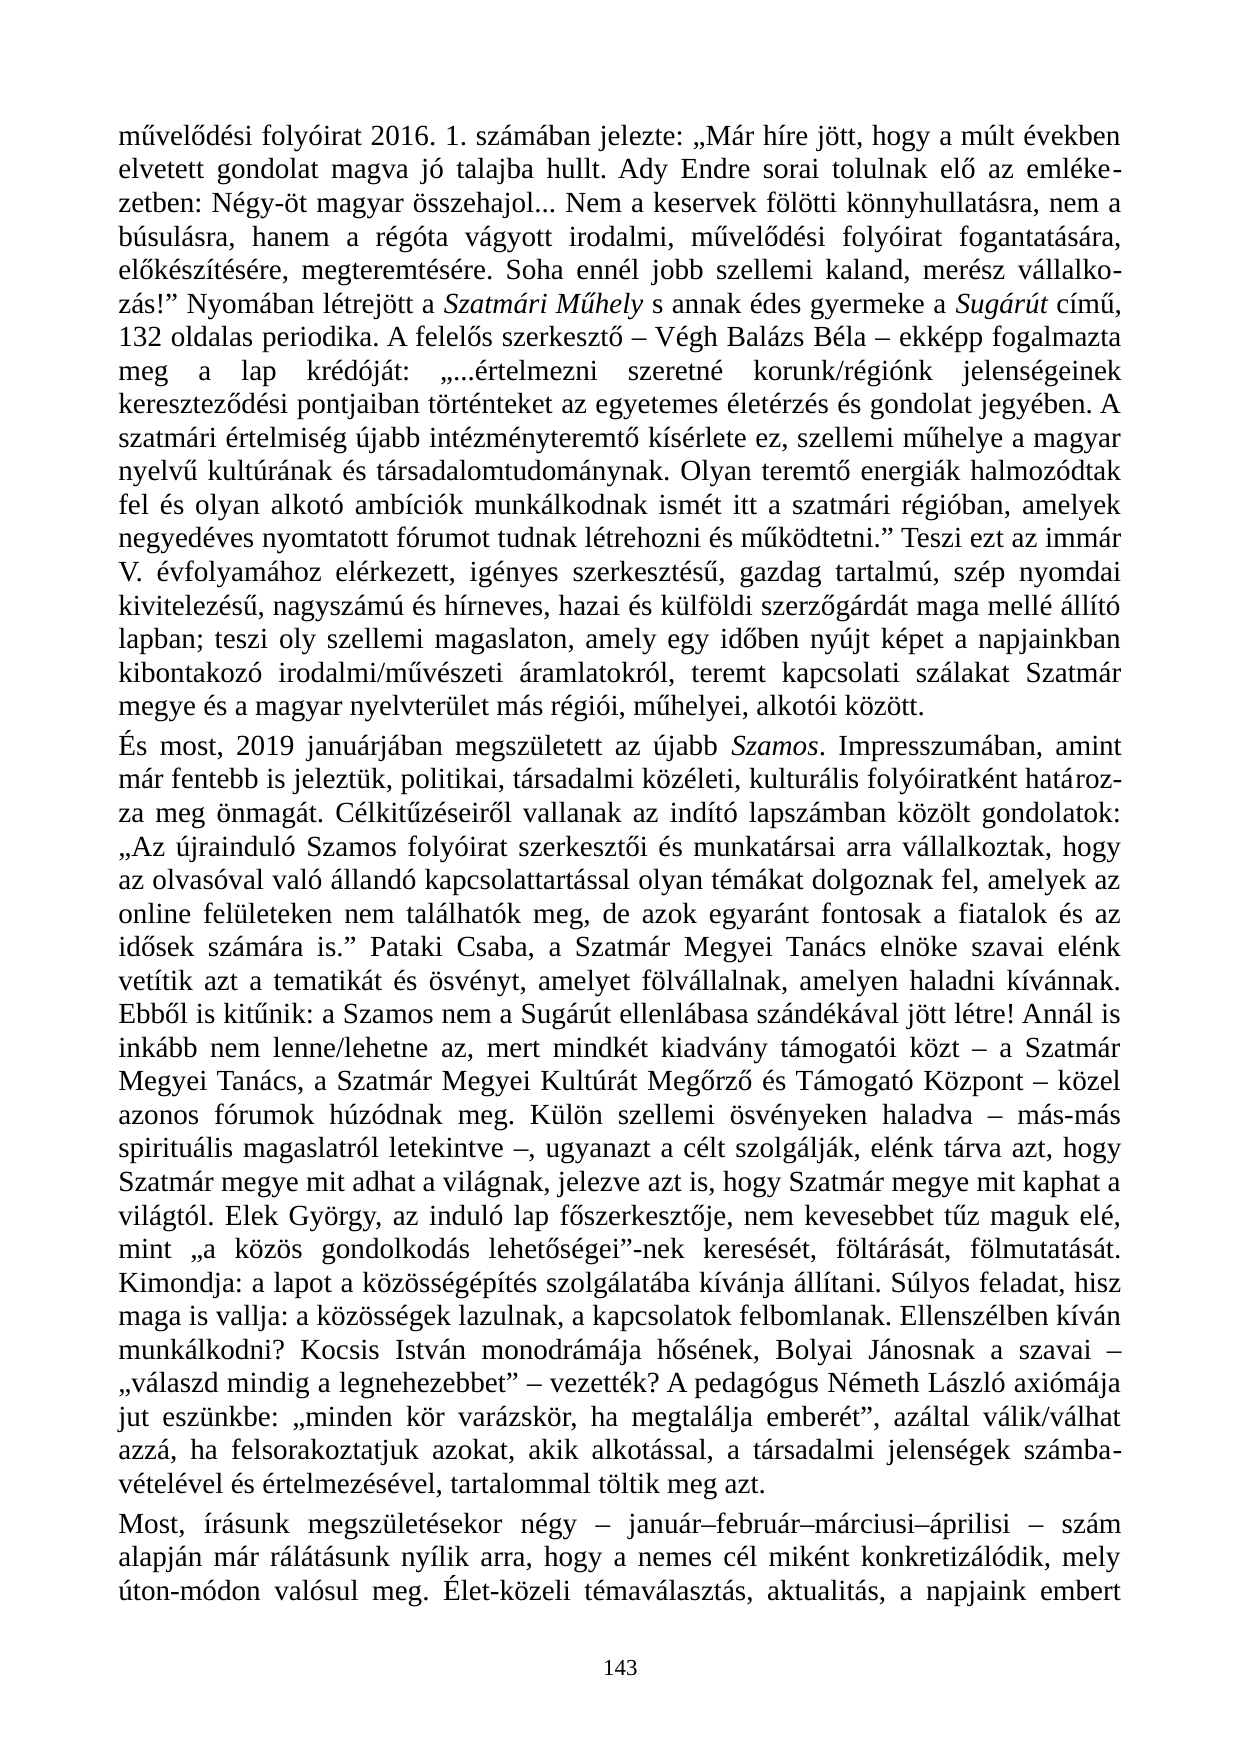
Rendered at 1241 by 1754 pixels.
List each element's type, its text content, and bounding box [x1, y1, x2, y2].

text művelődési folyóirat 2016. 1. számában jelezte: „Már híre jött, hogy a múlt években elvetett gondolat magva jó talajba hullt. Ady Endre sorai tolulnak elő az emléke­zetben: Négy-öt magyar összehajol... Nem a keservek fölötti könnyhullatásra, nem a búsulásra, hanem a régóta vágyott irodalmi, művelődési folyóirat fogantatására, előkészítésére, megteremtésére. Soha ennél jobb szellemi kaland, merész vállalko­zás!” Nyomában létrejött a Szatmári Műhely s annak édes gyermeke a Sugárút című, 132 oldalas periodika. A felelős szerkesztő – Végh Balázs Béla – ekképp fogalmazta meg a lap krédóját: „...értelmezni szeretné korunk/régiónk jelenségeinek kereszteződési pontjaiban történteket az egyetemes életérzés és gondolat jegyében. A szatmári értelmiség újabb intézményteremtő kísérlete ez, szellemi műhelye a magyar nyelvű kultúrának és társadalomtudománynak. Olyan teremtő energiák halmozódtak fel és olyan alkotó ambíciók munkálkodnak ismét itt a szatmári régióban, amelyek negyedéves nyomtatott fórumot tudnak létrehozni és működtetni.” Teszi ezt az immár V. évfolyamához elérkezett, igényes szerkesztésű, gazdag tartalmú, szép nyomdai kivitelezésű, nagyszámú és hírneves, hazai és külföldi szerzőgárdát maga mellé állító lapban; teszi oly szellemi magaslaton, amely egy időben nyújt képet a napjainkban kibontakozó irodalmi/művészeti áramlatokról, teremt kapcsolati szálakat Szatmár megye és a magyar nyelvterület más régiói, műhelyei, alkotói között. [118, 118, 1122, 722]
text És most, 2019 januárjában megszületett az újabb Szamos. Impresszumában, amint már fentebb is jeleztük, politikai, társadalmi közéleti, kulturális folyóiratként hatá­roz­za meg önmagát. Célkitűzéseiről vallanak az indító lapszámban közölt gondolatok: „Az újrainduló Szamos folyóirat szerkesztői és munkatársai arra vállalkoztak, hogy az olvasóval való állandó kapcsolattartással olyan témákat dolgoznak fel, amelyek az online felületeken nem találhatók meg, de azok egyaránt fontosak a fiatalok és az idősek számára is.” Pataki Csaba, a Szatmár Megyei Tanács elnöke szavai elénk vetítik azt a tematikát és ösvényt, amelyet fölvállalnak, amelyen haladni kívánnak. Ebből is kitűnik: a Szamos nem a Sugárút ellenlábasa szándékával jött létre! Annál is inkább nem lenne/lehetne az, mert mindkét kiadvány támogatói közt – a Szatmár Megyei Tanács, a Szatmár Megyei Kultúrát Megőrző és Támogató Központ – közel azonos fórumok húzódnak meg. Külön szellemi ösvényeken haladva – más-más spirituális magaslatról letekintve –, ugyanazt a célt szolgálják, elénk tárva azt, hogy Szatmár megye mit adhat a világnak, jelezve azt is, hogy Szatmár megye mit kaphat a világtól. Elek György, az induló lap főszerkesztője, nem kevesebbet tűz maguk elé, mint „a közös gondolkodás lehetőségei”-nek keresését, föltárását, fölmutatását. Kimondja: a lapot a közösségépítés szolgálatába kívánja állítani. Súlyos feladat, hisz maga is vallja: a közösségek lazulnak, a kapcsolatok felbomlanak. Ellenszélben kíván munkálkodni? Kocsis István monodrámája hősének, Bolyai Jánosnak a szavai – „válaszd mindig a legnehezebbet” – vezették? A pedagógus Németh László axiómája jut eszünkbe: „minden kör varázskör, ha megtalálja emberét”, azáltal válik/válhat azzá, ha felsorakoztatjuk azokat, akik alkotással, a társadalmi jelenségek számba­vételével és értelmezésével, tartalommal töltik meg azt. [118, 728, 1122, 1499]
text Most, írásunk megszületésekor négy – január–február–márciusi–áprilisi – szám alapján már rálátásunk nyílik arra, hogy a nemes cél miként konkretizálódik, mely úton-módon valósul meg. Élet-közeli témaválasztás, aktualitás, a napjaink embert [118, 1506, 1122, 1606]
